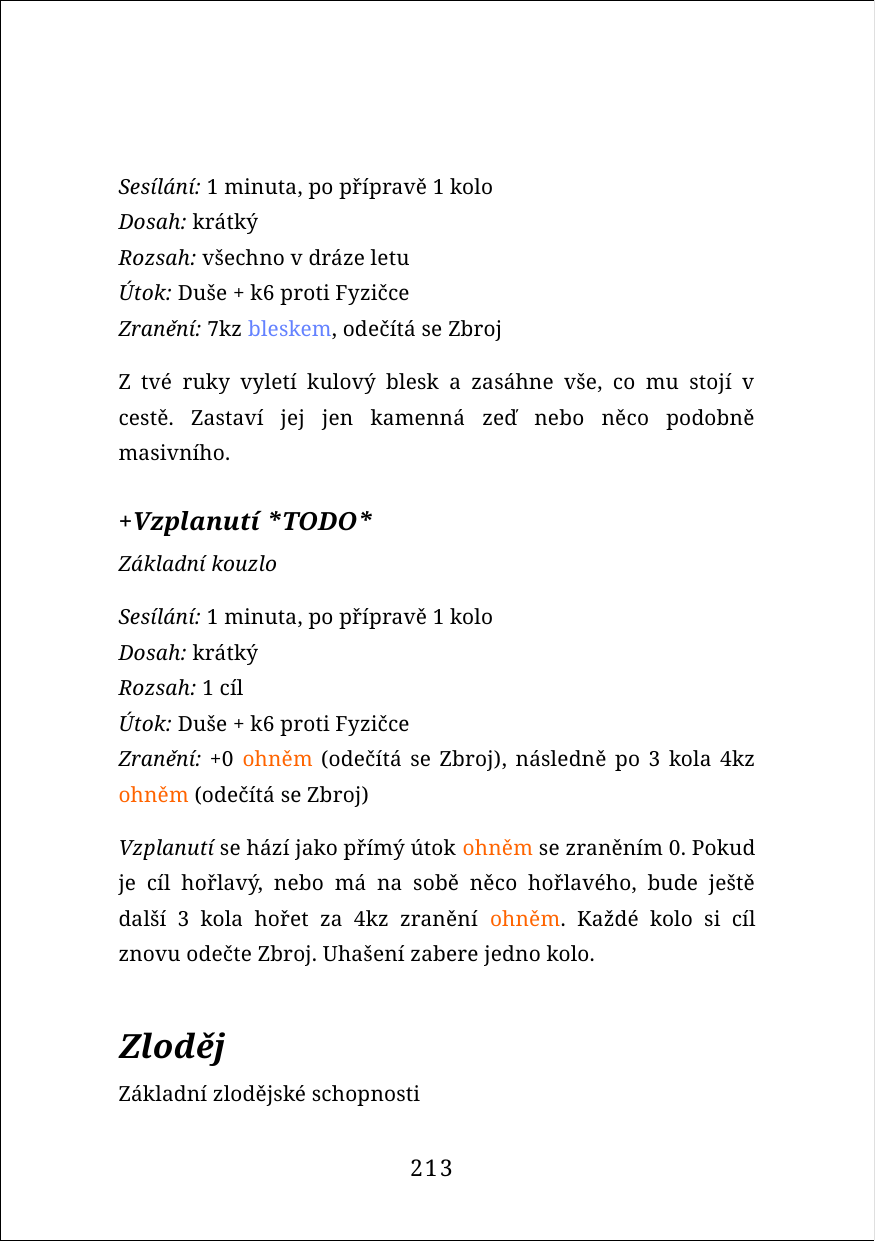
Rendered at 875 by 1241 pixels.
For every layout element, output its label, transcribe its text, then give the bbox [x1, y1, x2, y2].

text Sesílání: 1 minuta, po přípravě 1 kolo Dosah: krátký Rozsah: všechno v dráze letu Útok: Duše + k6 proti Fyzičce Zranění: 7kz bleskem, odečítá se Zbroj [118, 172, 756, 342]
subtitle Zloděj [118, 1022, 756, 1068]
text Základní kouzlo [118, 549, 756, 577]
text Z tvé ruky vyletí kulový blesk a zasáhne vše, co mu stojí v cestě. Zastaví jej jen kamenná zeď nebo něco podobně masivního. [118, 367, 756, 467]
text Vzplanutí se hází jako přímý útok ohněm se zraněním 0. Pokud je cíl hořlavý, nebo má na sobě něco hořlavého, bude ještě další 3 kola hořet za 4kz zranění ohněm. Každé kolo si cíl znovu odečte Zbroj. Uhašení zabere jedno kolo. [118, 833, 756, 968]
subtitle +Vzplanutí *TODO* [118, 503, 756, 537]
text Sesílání: 1 minuta, po přípravě 1 kolo Dosah: krátký Rozsah: 1 cíl Útok: Duše + k6 proti Fyzičce Zranění: +0 ohněm (odečítá se Zbroj), následně po 3 kola 4kz ohněm (odečítá se Zbroj) [118, 602, 756, 808]
text Základní zlodějské schopnosti [118, 1079, 756, 1108]
